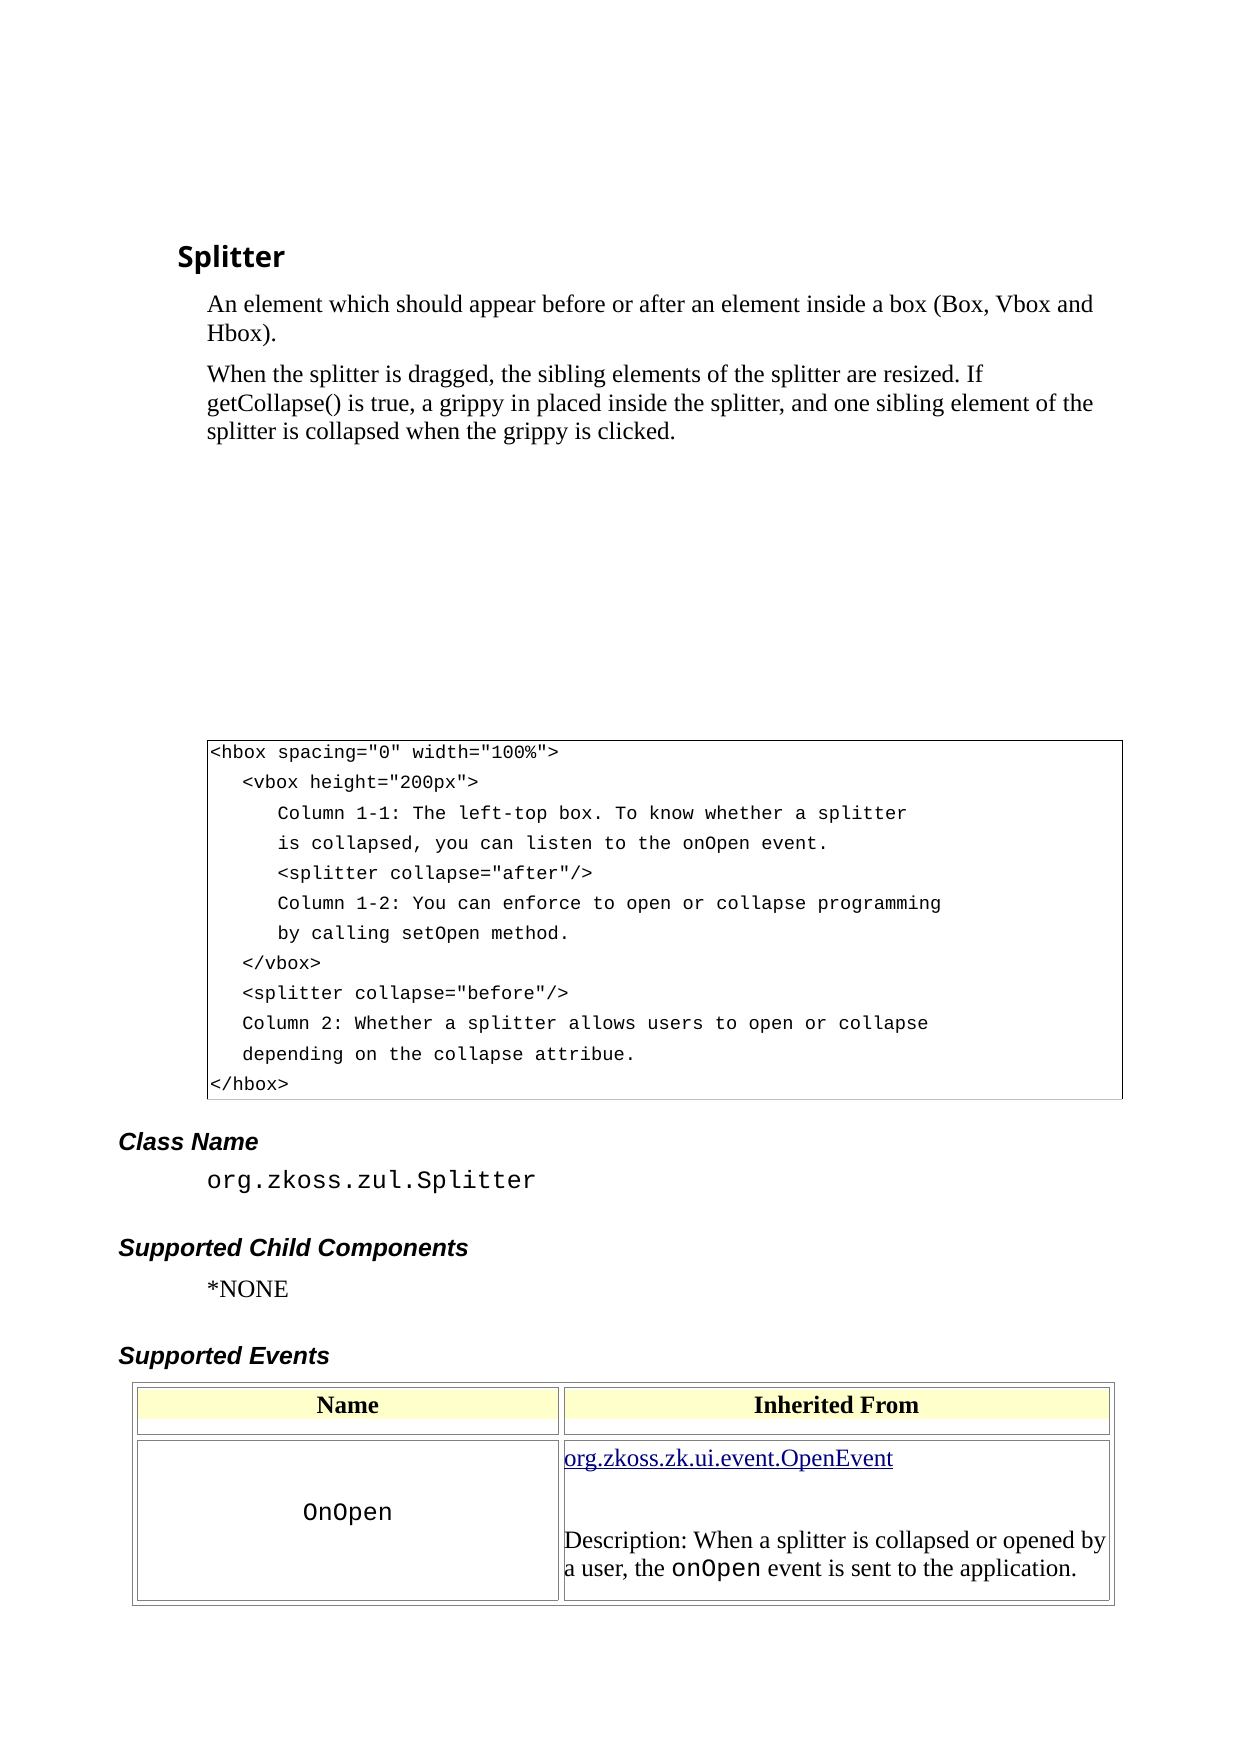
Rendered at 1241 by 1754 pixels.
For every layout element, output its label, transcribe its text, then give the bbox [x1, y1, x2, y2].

text depending on the collapse attribue. [208, 1041, 1122, 1066]
text org.zkoss.zul.Splitter [207, 1168, 1122, 1196]
text </hbox> [208, 1071, 1122, 1099]
text <splitter collapse="after"/> [208, 861, 1122, 885]
text Column 2: Whether a splitter allows users to open or collapse [208, 1011, 1122, 1035]
text <splitter collapse="before"/> [208, 981, 1122, 1005]
text is collapsed, you can listen to the onOpen event. [208, 831, 1122, 855]
text <vbox height="200px"> [208, 770, 1122, 794]
table_cell org.zkoss.zk.ui.event.OpenEvent Description: When a splitter is collapsed or opened by a user, the onOpen event is sent to the application. [561, 1434, 1112, 1600]
text An element which should appear before or after an element inside a box (Box, Vbox and Hbox). [207, 289, 1122, 346]
subtitle Splitter [177, 237, 1122, 276]
text <hbox spacing="0" width="100%"> [208, 741, 1122, 764]
text Column 1-2: You can enforce to open or collapse programming [208, 891, 1122, 915]
subtitle Class Name [118, 1127, 1122, 1155]
table_header Name [134, 1383, 561, 1434]
table_cell OnOpen [134, 1434, 561, 1600]
text by calling setOpen method. [208, 921, 1122, 945]
subtitle Supported Child Components [118, 1233, 1122, 1262]
subtitle Supported Events [118, 1341, 1122, 1369]
text Column 1-1: The left-top box. To know whether a splitter [208, 800, 1122, 825]
text When the splitter is dragged, the sibling elements of the splitter are resized. If getCollapse() is true, a grippy in placed inside the splitter, and one sibling element of the splitter is collapsed when the grippy is clicked. [207, 359, 1122, 445]
text </vbox> [208, 951, 1122, 975]
text *NONE [207, 1274, 1122, 1303]
table_header Inherited From [561, 1383, 1112, 1434]
